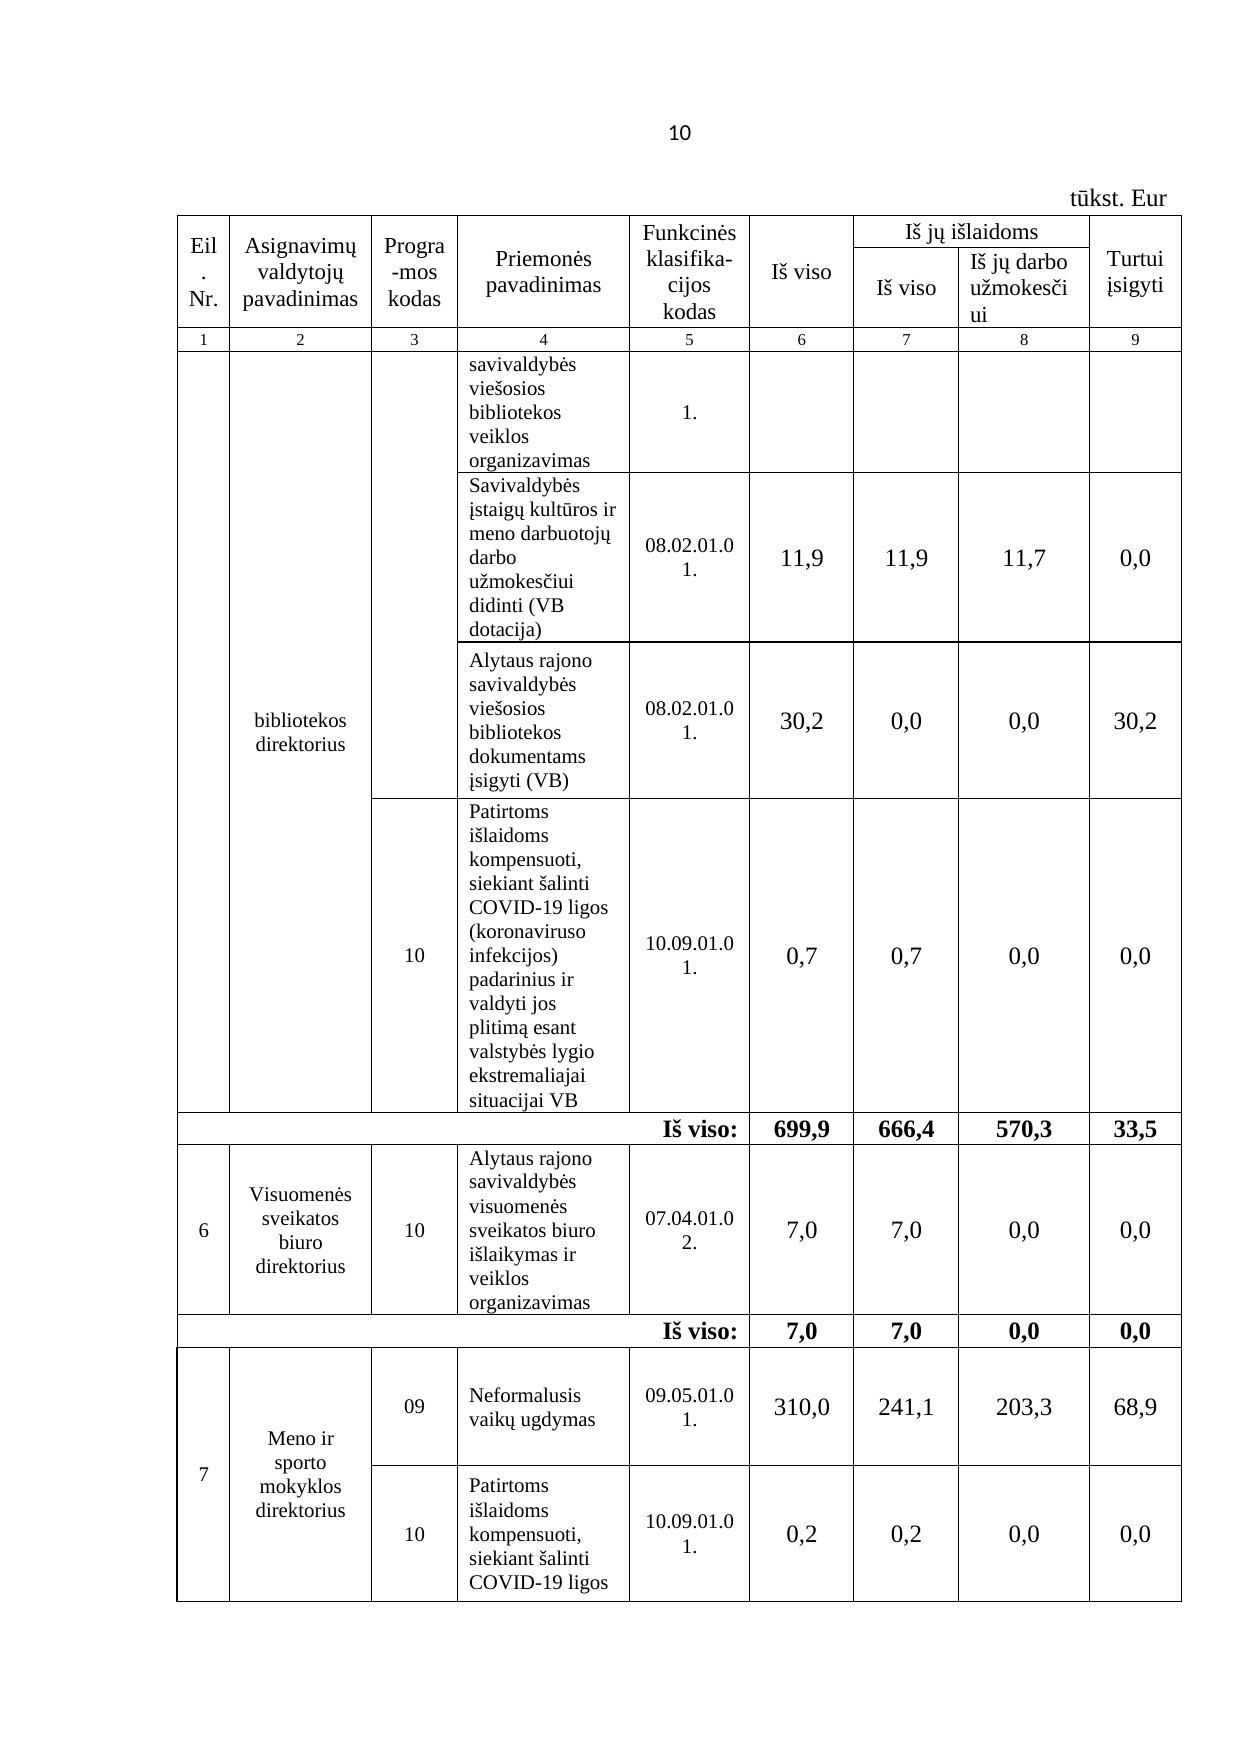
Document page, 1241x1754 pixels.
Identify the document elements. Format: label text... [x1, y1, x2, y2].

table_cell 08.02.01.01. [630, 473, 749, 641]
table_cell 0,0 [959, 1315, 1089, 1347]
table_cell 7 [178, 1348, 229, 1601]
table_cell 11,7 [959, 473, 1089, 641]
table_cell 30,2 [750, 643, 853, 798]
table_header [749, 180, 854, 214]
table_cell Patirtoms išlaidoms kompensuoti, siekiant šalinti COVID-19 ligos (koronaviruso infekcijos) padarinius ir valdyti jos plitimą esant valstybės lygio ekstremaliajai situacijai VB [458, 799, 629, 1112]
table_cell Funkcinės klasifika-cijos kodas [630, 216, 749, 327]
table_cell 10.09.01.01. [630, 1466, 749, 1601]
table_cell 1 [178, 328, 229, 351]
table_header [177, 180, 230, 214]
table_cell Iš viso: [178, 1315, 749, 1347]
table_cell 30,2 [1090, 643, 1181, 798]
table_header tūkst. Eur [959, 180, 1181, 214]
table_cell 11,9 [750, 473, 853, 641]
table_cell Patirtoms išlaidoms kompensuoti, siekiant šalinti COVID-19 ligos [458, 1466, 629, 1601]
table_cell [959, 352, 1089, 472]
table_cell 4 [458, 328, 629, 351]
table_cell Visuomenės sveikatos biuro direktorius [230, 1145, 371, 1314]
table_cell [854, 352, 958, 472]
table_cell Progra-mos kodas [372, 216, 457, 327]
table_cell bibliotekos direktorius [230, 352, 371, 1112]
table_cell Savivaldybės įstaigų kultūros ir meno darbuotojų darbo užmokesčiui didinti (VB dotacija) [458, 473, 629, 641]
table_cell 0,0 [959, 799, 1089, 1112]
table_cell 09.05.01.01. [630, 1348, 749, 1465]
table_cell 08.02.01.01. [630, 643, 749, 798]
table_cell 07.04.01.02. [630, 1145, 749, 1314]
table_cell 7 [854, 328, 958, 351]
table_cell 0,2 [854, 1466, 958, 1601]
table_cell Meno ir sporto mokyklos direktorius [230, 1348, 371, 1601]
table_cell 0,0 [1090, 1466, 1181, 1601]
table_cell 0,7 [854, 799, 958, 1112]
table_cell 0,0 [1090, 1315, 1181, 1347]
table_cell savivaldybės viešosios bibliotekos veiklos organizavimas [458, 352, 629, 472]
table_cell 310,0 [750, 1348, 853, 1465]
table_cell [178, 352, 229, 1112]
table_cell 09 [372, 1348, 457, 1465]
table_cell 0,7 [750, 799, 853, 1112]
table_header [630, 180, 749, 214]
table_cell 8 [959, 328, 1089, 351]
table_cell 241,1 [854, 1348, 958, 1465]
table_cell 33,5 [1090, 1113, 1181, 1144]
table_cell 6 [750, 328, 853, 351]
table_cell Priemonės pavadinimas [458, 216, 629, 327]
table_cell 666,4 [854, 1113, 958, 1144]
table_cell Iš viso: [178, 1113, 749, 1144]
table_header [854, 180, 958, 214]
table_cell Asignavimų valdytojų pavadinimas [230, 216, 371, 327]
table_cell Neformalusis vaikų ugdymas [458, 1348, 629, 1465]
table_cell 0,0 [1090, 1145, 1181, 1314]
table_cell 0,0 [959, 643, 1089, 798]
table_cell Iš viso [854, 248, 958, 327]
table_cell 570,3 [959, 1113, 1089, 1144]
table_cell 7,0 [854, 1145, 958, 1314]
table_cell 1. [630, 352, 749, 472]
table_cell 10 [372, 1145, 457, 1314]
table_cell 10 [372, 1466, 457, 1601]
table_cell Eil. Nr. [178, 216, 229, 327]
table_cell 0,0 [854, 643, 958, 798]
table_cell Iš viso [750, 216, 853, 327]
table_cell Turtui įsigyti [1090, 216, 1181, 327]
table_cell 5 [630, 328, 749, 351]
table_cell 10.09.01.01. [630, 799, 749, 1112]
table_cell [750, 352, 853, 472]
table_cell 699,9 [750, 1113, 853, 1144]
table_cell 2 [230, 328, 371, 351]
table_header [371, 180, 458, 214]
table_cell [372, 352, 457, 798]
table_cell [1090, 352, 1181, 472]
table_header [230, 180, 371, 214]
table_cell Alytaus rajono savivaldybės viešosios bibliotekos dokumentams įsigyti (VB) [458, 643, 629, 798]
table_cell 203,3 [959, 1348, 1089, 1465]
table_cell 0,0 [959, 1145, 1089, 1314]
table_cell 11,9 [854, 473, 958, 641]
table_cell 10 [372, 799, 457, 1112]
table_cell 3 [372, 328, 457, 351]
table_cell 7,0 [750, 1145, 853, 1314]
table_cell 68,9 [1090, 1348, 1181, 1465]
table_cell Alytaus rajono savivaldybės visuomenės sveikatos biuro išlaikymas ir veiklos organizavimas [458, 1145, 629, 1314]
table_cell 0,2 [750, 1466, 853, 1601]
table_cell 0,0 [1090, 473, 1181, 641]
table_cell 6 [178, 1145, 229, 1314]
table_cell 0,0 [959, 1466, 1089, 1601]
table_header [458, 180, 629, 214]
table_cell 7,0 [750, 1315, 853, 1347]
table_cell Iš jų išlaidoms [854, 216, 1089, 247]
table_cell 0,0 [1090, 799, 1181, 1112]
table_cell 7,0 [854, 1315, 958, 1347]
table_cell 9 [1090, 328, 1181, 351]
table_cell Iš jų darbo užmokesčiui [959, 248, 1089, 327]
